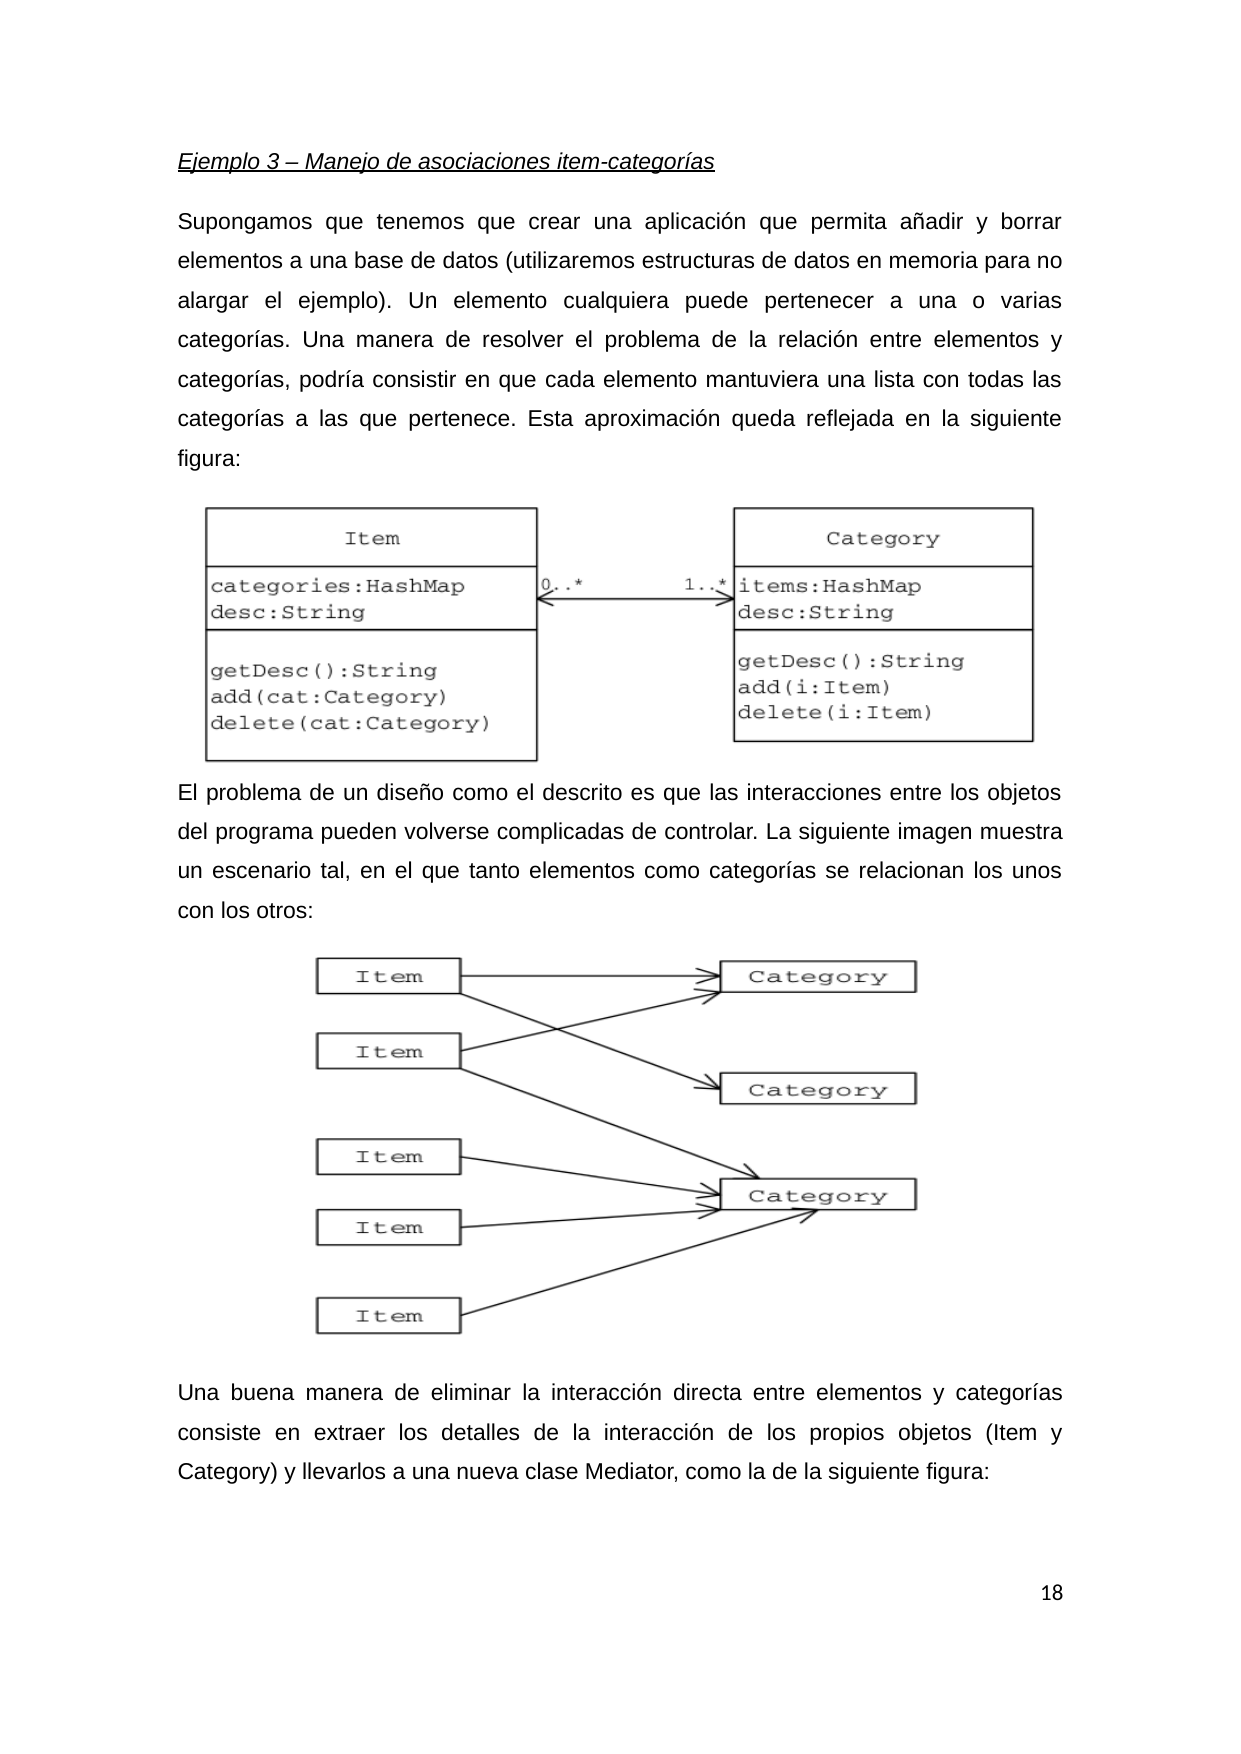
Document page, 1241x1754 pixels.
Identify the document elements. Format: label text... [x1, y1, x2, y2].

text Una buena manera de eliminar la interacción directa entre elementos y categorías consiste en extraer los detalles de la interacción de los propios objetos (Item y Category) y llevarlos a una nueva clase Mediator, como la de la siguiente figura: [177, 1379, 1063, 1485]
text El problema de un diseño como el descrito es que las interacciones entre los objetos del programa pueden volverse complicadas de controlar. La siguiente imagen muestra un escenario tal, en el que tanto elementos como categorías se relacionan los unos con los otros: [177, 766, 1063, 923]
picture [200, 505, 1040, 766]
picture [311, 957, 929, 1339]
text Ejemplo 3 – Manejo de asociaciones item-categorías [177, 148, 1063, 174]
text Supongamos que tenemos que crear una aplicación que permita añadir y borrar elementos a una base de datos (utilizaremos estructuras de datos en memoria para no alargar el ejemplo). Un elemento cualquiera puede pertenecer a una o varias categorías. Una manera de resolver el problema de la relación entre elementos y categorías, podría consistir en que cada elemento mantuviera una lista con todas las categorías a las que pertenece. Esta aproximación queda reflejada en la siguiente figura: [177, 208, 1063, 471]
